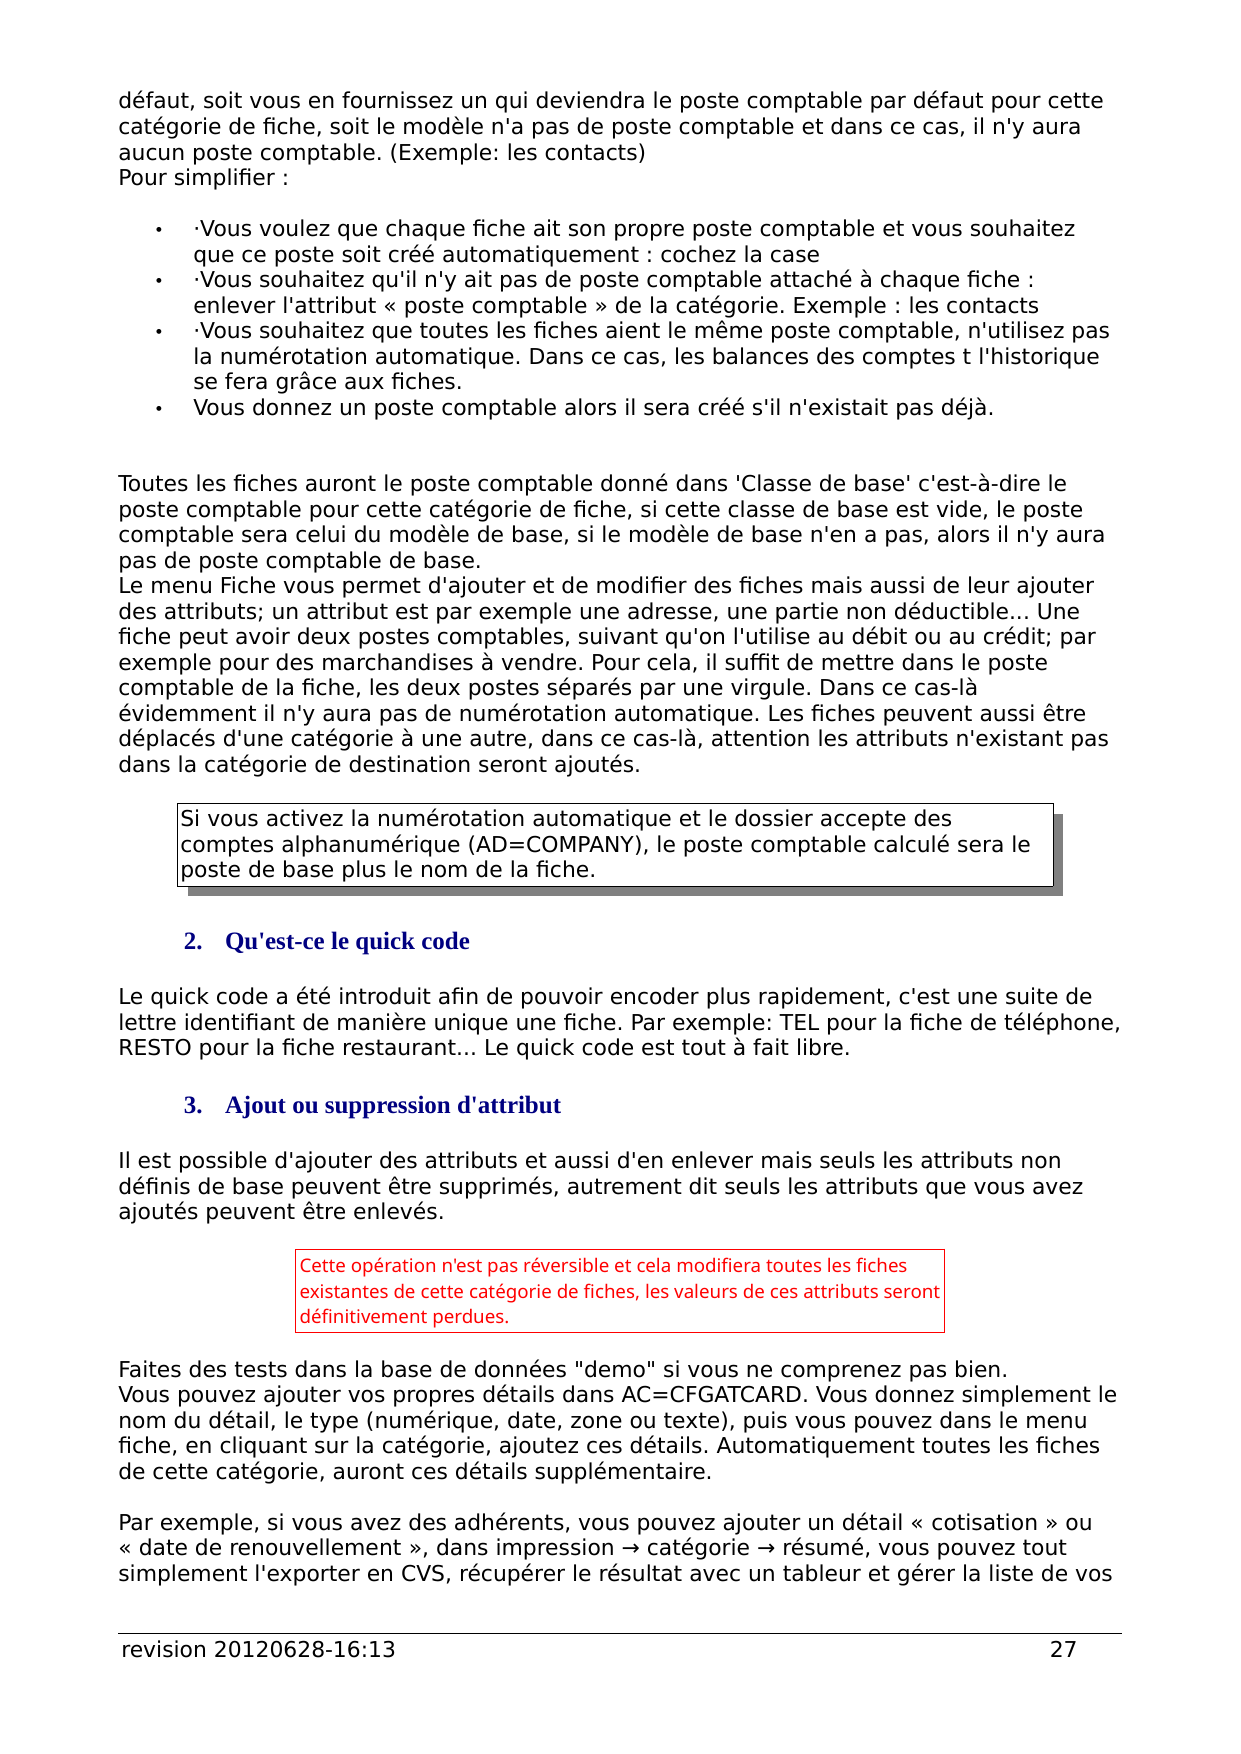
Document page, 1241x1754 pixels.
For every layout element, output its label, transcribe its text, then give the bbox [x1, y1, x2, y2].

list Vous donnez un poste comptable alors il sera créé s'il n'existait pas déjà. [156, 395, 1122, 420]
text Le quick code a été introduit afin de pouvoir encoder plus rapidement, c'est une suite de lettre identifiant de manière unique une fiche. Par exemple: TEL pour la fiche de téléphone, RESTO pour la fiche restaurant... Le quick code est tout à fait libre. [118, 984, 1122, 1061]
text Le menu Fiche vous permet d'ajouter et de modifier des fiches mais aussi de leur ajouter des attributs; un attribut est par exemple une adresse, une partie non déductible... Une fiche peut avoir deux postes comptables, suivant qu'on l'utilise au débit ou au crédit; par exemple pour des marchandises à vendre. Pour cela, il suffit de mettre dans le poste comptable de la fiche, les deux postes séparés par une virgule. Dans ce cas-là évidemment il n'y aura pas de numérotation automatique. Les fiches peuvent aussi être déplacés d'une catégorie à une autre, dans ce cas-là, attention les attributs n'existant pas dans la catégorie de destination seront ajoutés. [118, 573, 1122, 778]
text Si vous activez la numérotation automatique et le dossier accepte des comptes alphanumérique (AD=COMPANY), le poste comptable calculé sera le poste de base plus le nom de la fiche. [178, 804, 1052, 886]
text Il est possible d'ajouter des attributs et aussi d'en enlever mais seuls les attributs non définis de base peuvent être supprimés, autrement dit seuls les attributs que vous avez ajoutés peuvent être enlevés. [118, 1148, 1122, 1225]
text Pour simplifier : [118, 165, 1122, 191]
text Par exemple, si vous avez des adhérents, vous pouvez ajouter un détail « cotisation » ou « date de renouvellement », dans impression → catégorie → résumé, vous pouvez tout simplement l'exporter en CVS, récupérer le résultat avec un tableur et gérer la liste de vos [118, 1510, 1122, 1586]
list ·Vous voulez que chaque fiche ait son propre poste comptable et vous souhaitez que ce poste soit créé automatiquement : cochez la case [156, 216, 1122, 267]
text défaut, soit vous en fournissez un qui deviendra le poste comptable par défaut pour cette catégorie de fiche, soit le modèle n'a pas de poste comptable et dans ce cas, il n'y aura aucun poste comptable. (Exemple: les contacts) [118, 88, 1122, 165]
text Cette opération n'est pas réversible et cela modifiera toutes les fiches existantes de cette catégorie de fiches, les valeurs de ces attributs seront définitivement perdues. [296, 1250, 944, 1332]
subtitle Qu'est-ce le quick code [177, 926, 1122, 954]
list ·Vous souhaitez que toutes les fiches aient le même poste comptable, n'utilisez pas la numérotation automatique. Dans ce cas, les balances des comptes t l'historique se fera grâce aux fiches. [156, 318, 1122, 395]
text Toutes les fiches auront le poste comptable donné dans 'Classe de base' c'est-à-dire le poste comptable pour cette catégorie de fiche, si cette classe de base est vide, le poste comptable sera celui du modèle de base, si le modèle de base n'en a pas, alors il n'y aura pas de poste comptable de base. [118, 471, 1122, 573]
subtitle Ajout ou suppression d'attribut [177, 1090, 1122, 1119]
text Vous pouvez ajouter vos propres détails dans AC=CFGATCARD. Vous donnez simplement le nom du détail, le type (numérique, date, zone ou texte), puis vous pouvez dans le menu fiche, en cliquant sur la catégorie, ajoutez ces détails. Automatiquement toutes les fiches de cette catégorie, auront ces détails supplémentaire. [118, 1382, 1122, 1484]
text Faites des tests dans la base de données "demo" si vous ne comprenez pas bien. [118, 1357, 1122, 1382]
list ·Vous souhaitez qu'il n'y ait pas de poste comptable attaché à chaque fiche : enlever l'attribut « poste comptable » de la catégorie. Exemple : les contacts [156, 267, 1122, 318]
